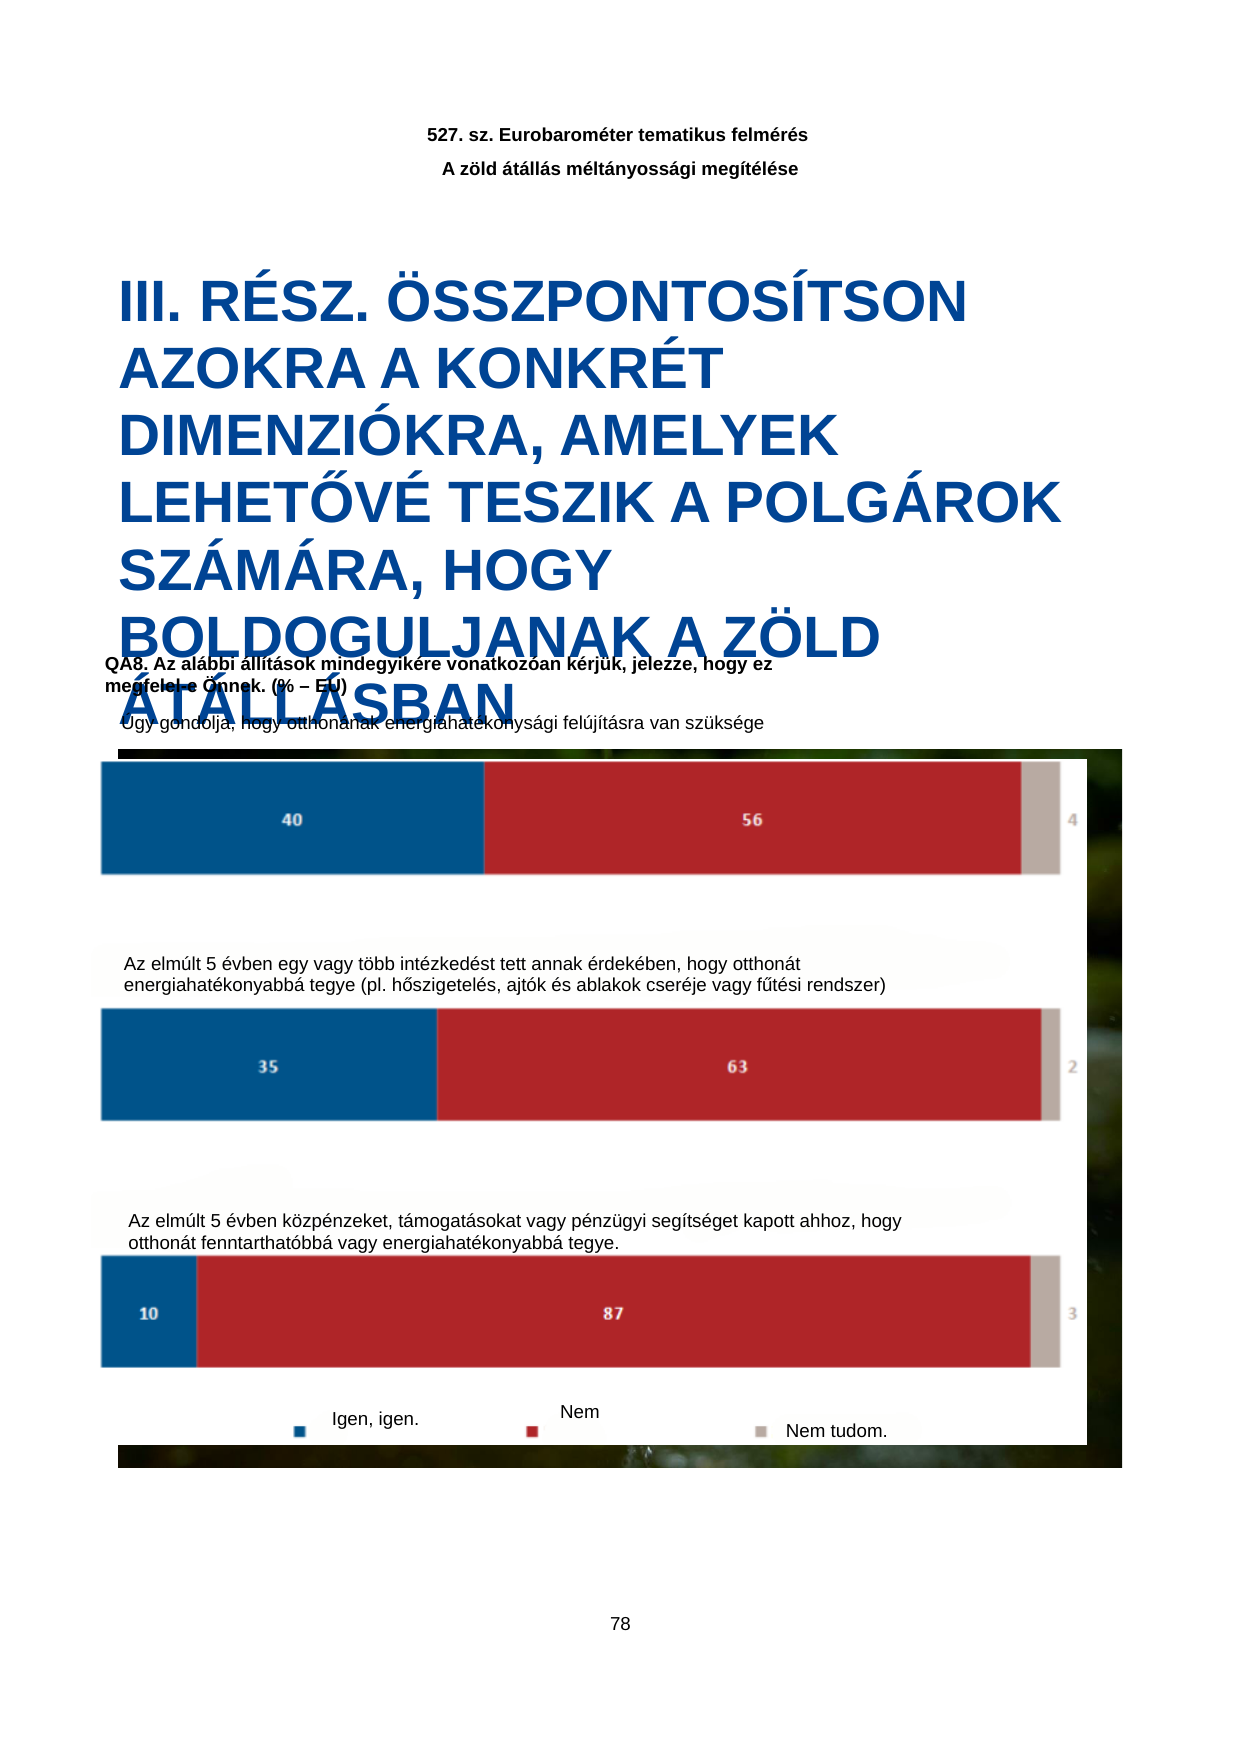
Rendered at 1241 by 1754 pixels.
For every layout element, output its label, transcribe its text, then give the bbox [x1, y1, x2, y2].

subtitle III. RÉSZ. ÖSSZPONTOSÍTSON AZOKRA A KONKRÉT DIMENZIÓKRA, AMELYEK LEHETŐVÉ TESZIK A POLGÁROK SZÁMÁRA, HOGY BOLDOGULJANAK A ZÖLD ÁTÁLLÁSBAN [118, 267, 1122, 737]
picture [91, 749, 1123, 1468]
